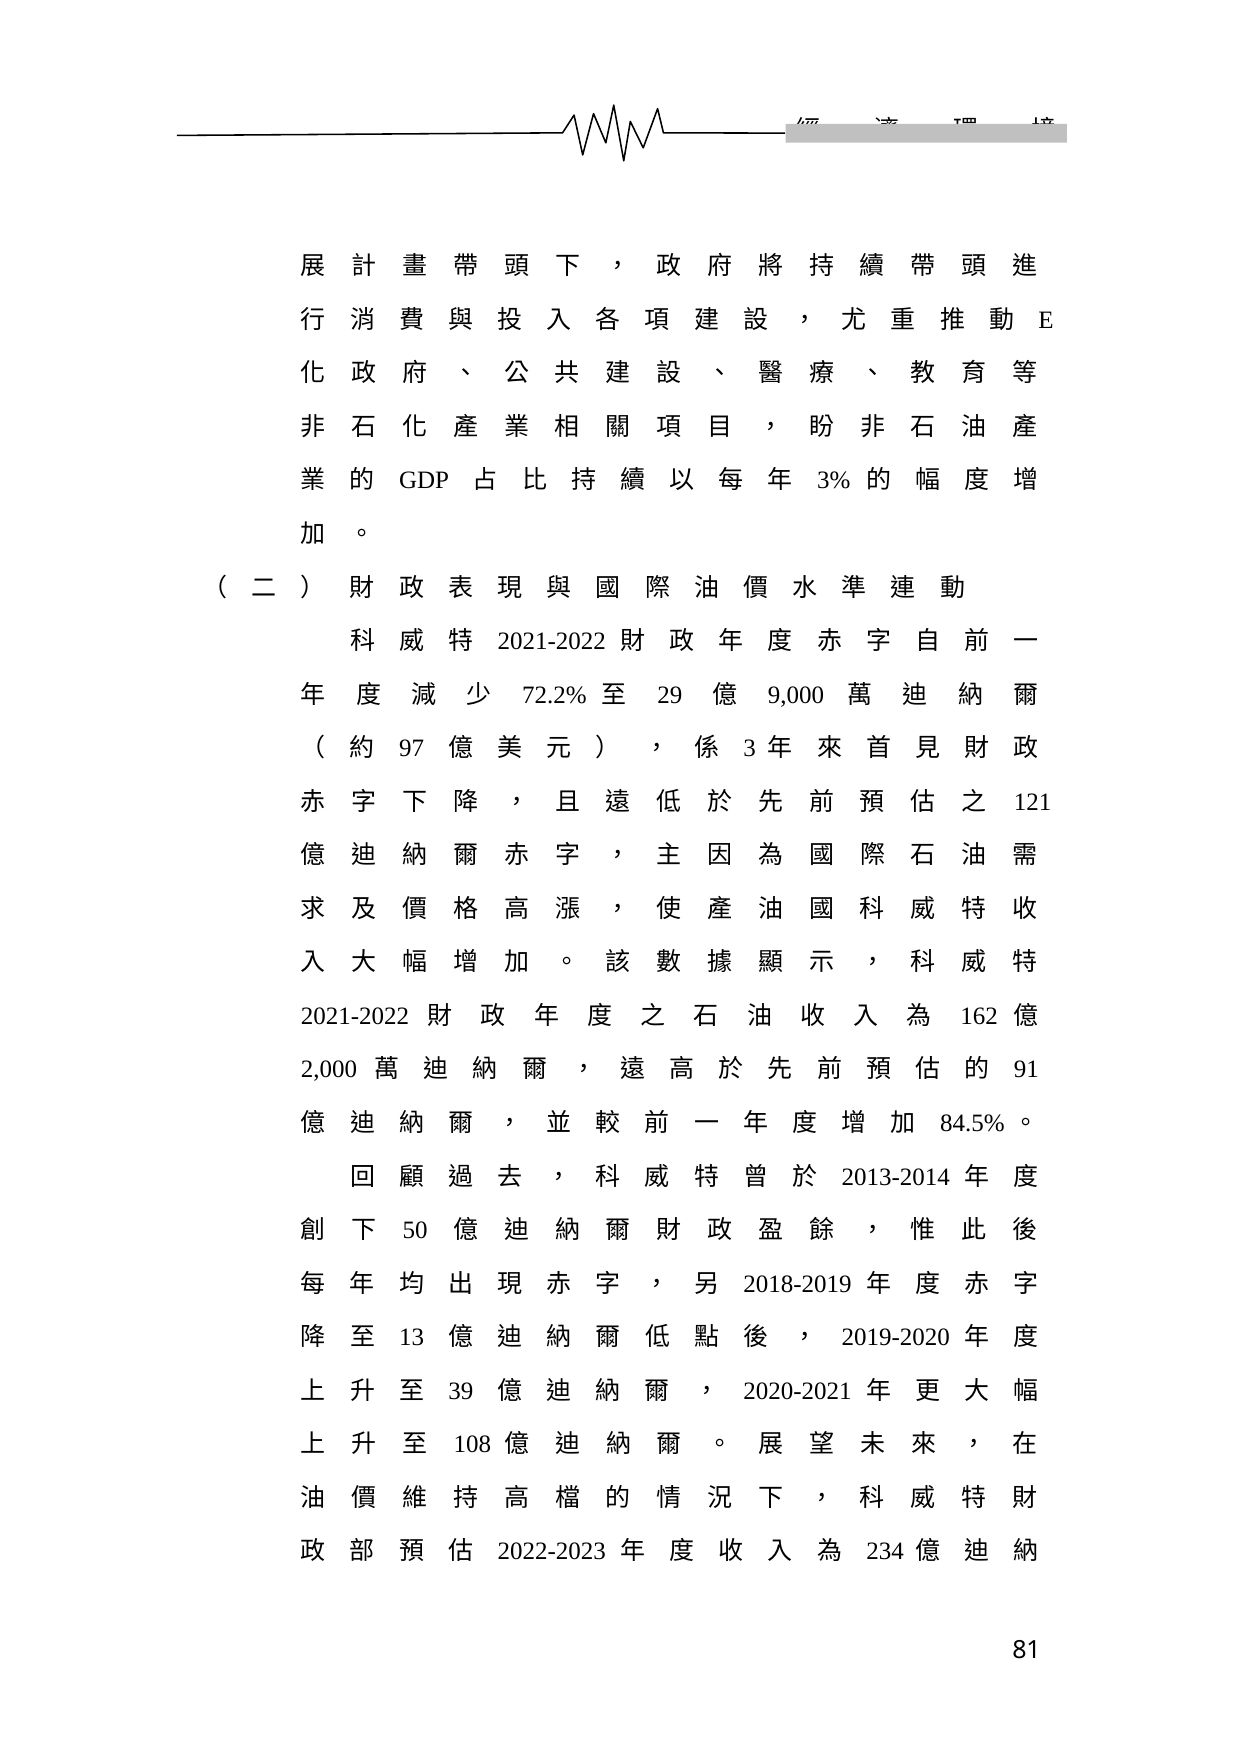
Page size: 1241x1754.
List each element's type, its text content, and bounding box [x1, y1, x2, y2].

text 展計畫帶頭下，政府將持續帶頭進行消費與投入各項建設，尤重推動E化政府、公共建設、醫療、教育等非石化產業相關項目，盼非石油產業的GDP占比持續以每年3%的幅度增加。 [276, 237, 1063, 558]
text 回顧過去，科威特曾於2013-2014年度創下50億迪納爾財政盈餘，惟此後每年均出現赤字，另2018-2019年度赤字降至13億迪納爾低點後，2019-2020年度上升至39億迪納爾，2020-2021年更大幅上升至108億迪納爾。展望未來，在油價維持高檔的情況下，科威特財政部預估2022-2023年度收入為234億迪納 [276, 1147, 1063, 1576]
text （二）財政表現與國際油價水準連動 [202, 558, 1063, 612]
text 科威特2021-2022財政年度赤字自前一年度減少72.2%至29億9,000萬迪納爾（約97億美元），係3年來首見財政赤字下降，且遠低於先前預估之121億迪納爾赤字，主因為國際石油需求及價格高漲，使產油國科威特收入大幅增加。該數據顯示，科威特2021-2022財政年度之石油收入為162億2,000萬迪納爾，遠高於先前預估的91億迪納爾，並較前一年度增加84.5%。 [276, 612, 1063, 1147]
